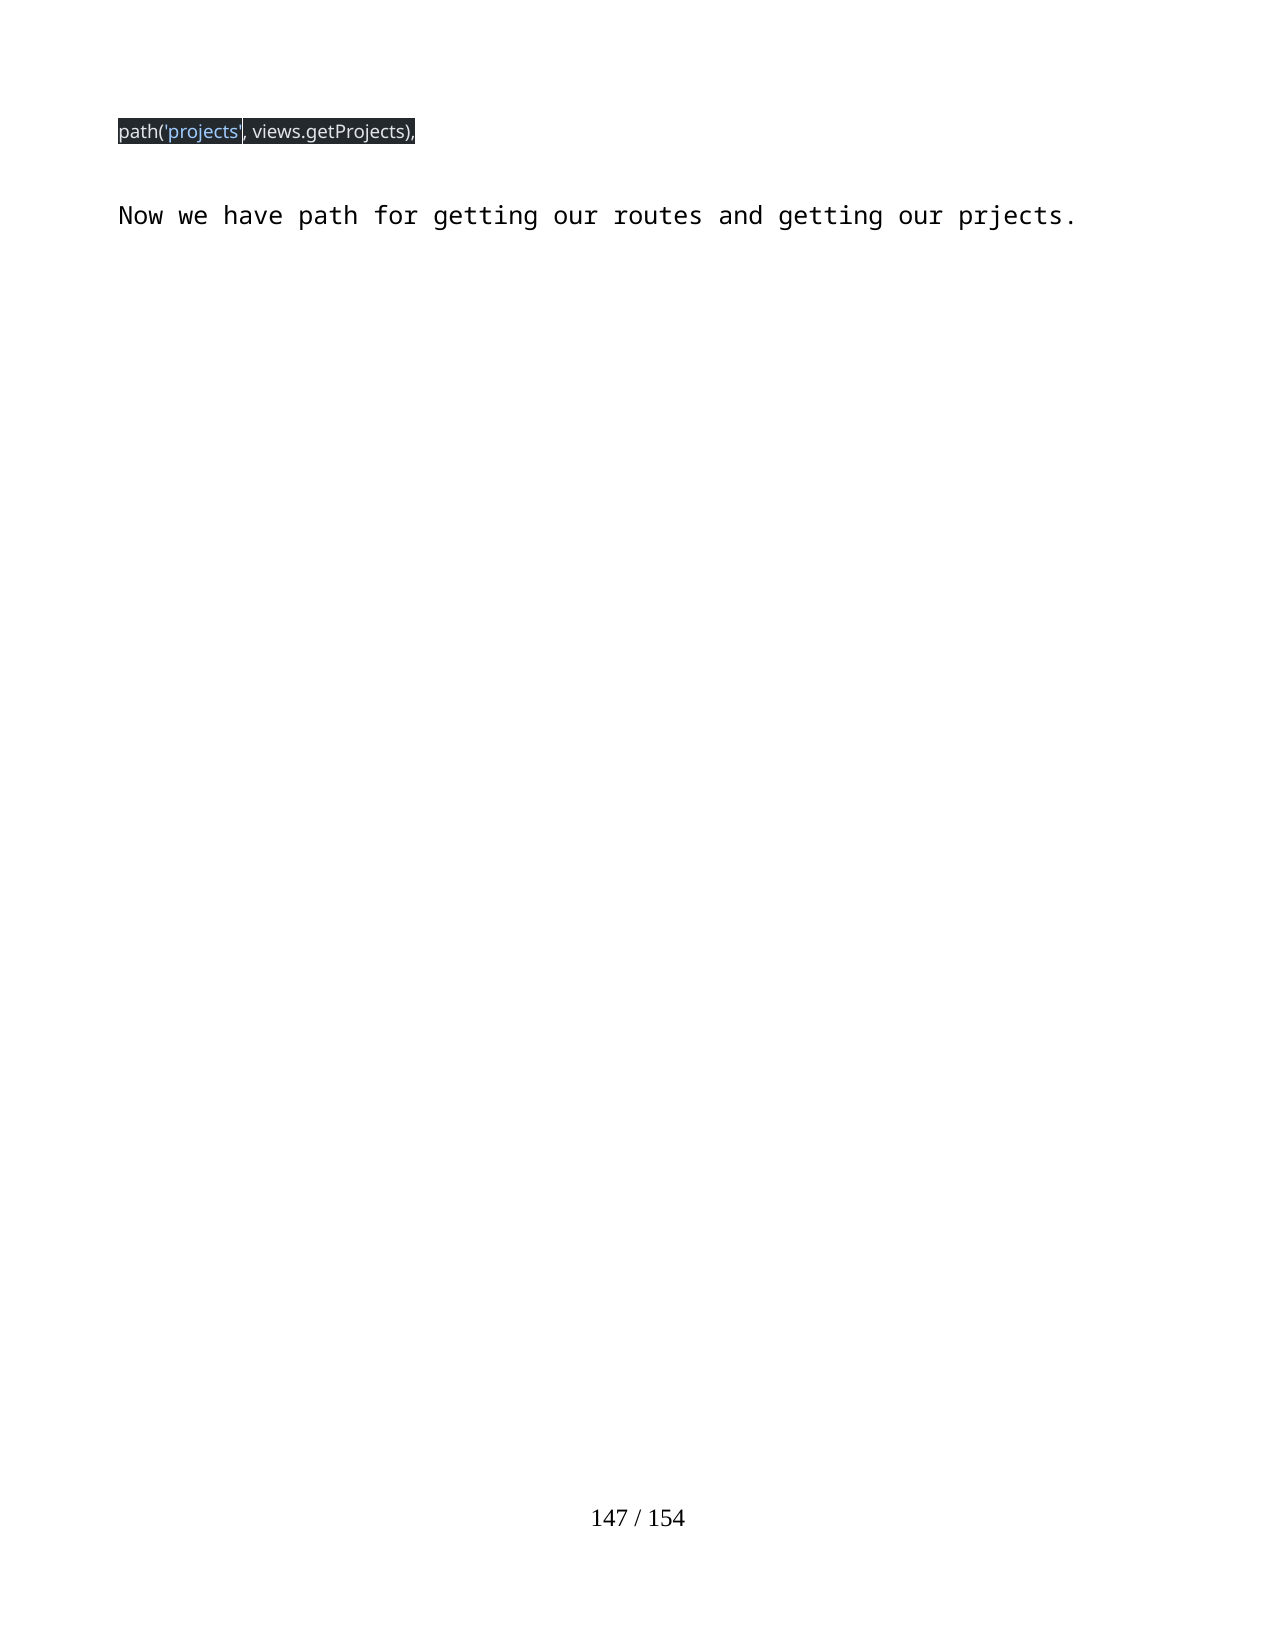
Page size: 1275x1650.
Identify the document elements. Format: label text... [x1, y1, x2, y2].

text path('projects', views.getProjects), [118, 118, 1157, 144]
text Now we have path for getting our routes and getting our prjects. [118, 197, 1157, 231]
